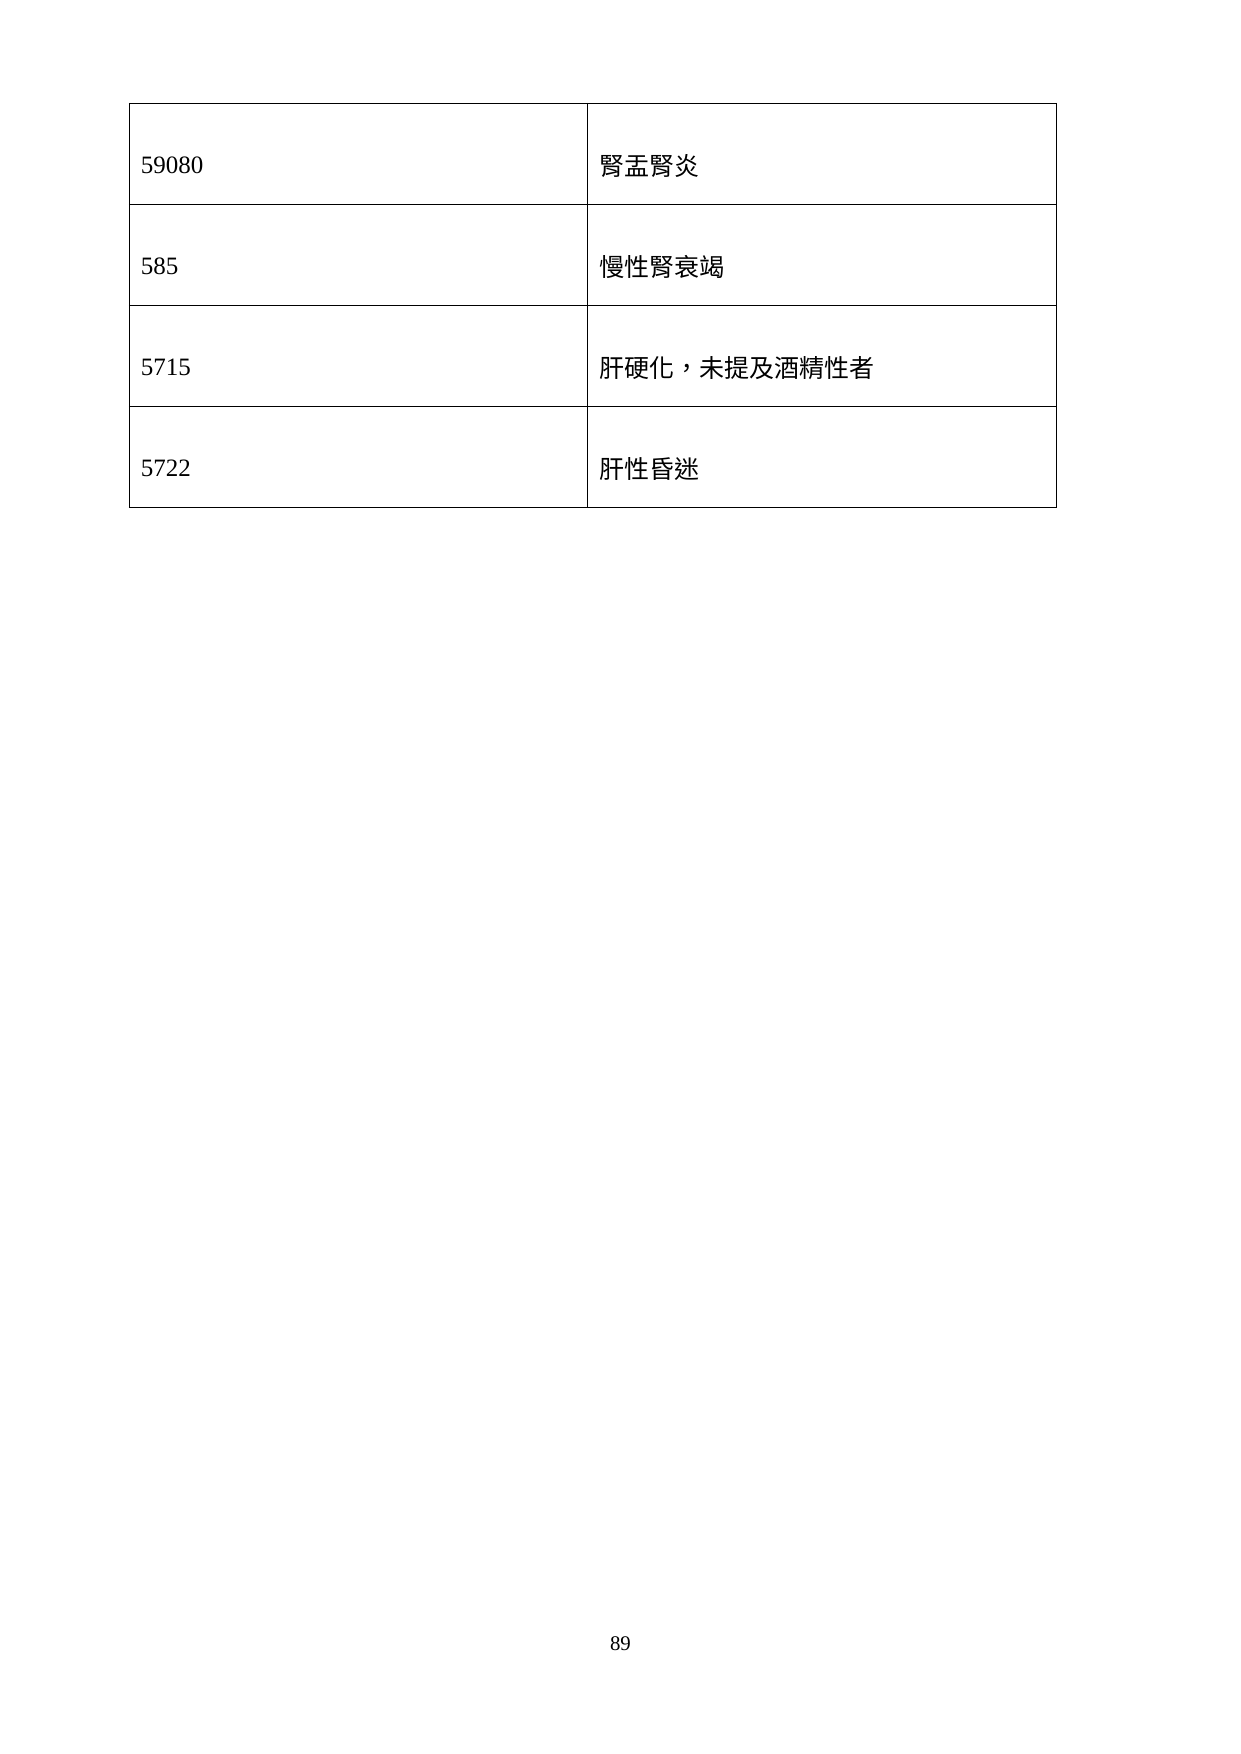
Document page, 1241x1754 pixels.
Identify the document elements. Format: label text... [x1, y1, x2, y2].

table_cell 肝性昏迷 [588, 407, 1056, 507]
table_cell 5722 [130, 407, 587, 507]
table_cell 慢性腎衰竭 [588, 205, 1056, 305]
table_cell 5715 [130, 306, 587, 406]
table_cell 腎盂腎炎 [588, 104, 1056, 204]
table_cell 59080 [130, 104, 587, 204]
table_cell 肝硬化，未提及酒精性者 [588, 306, 1056, 406]
table_cell 585 [130, 205, 587, 305]
